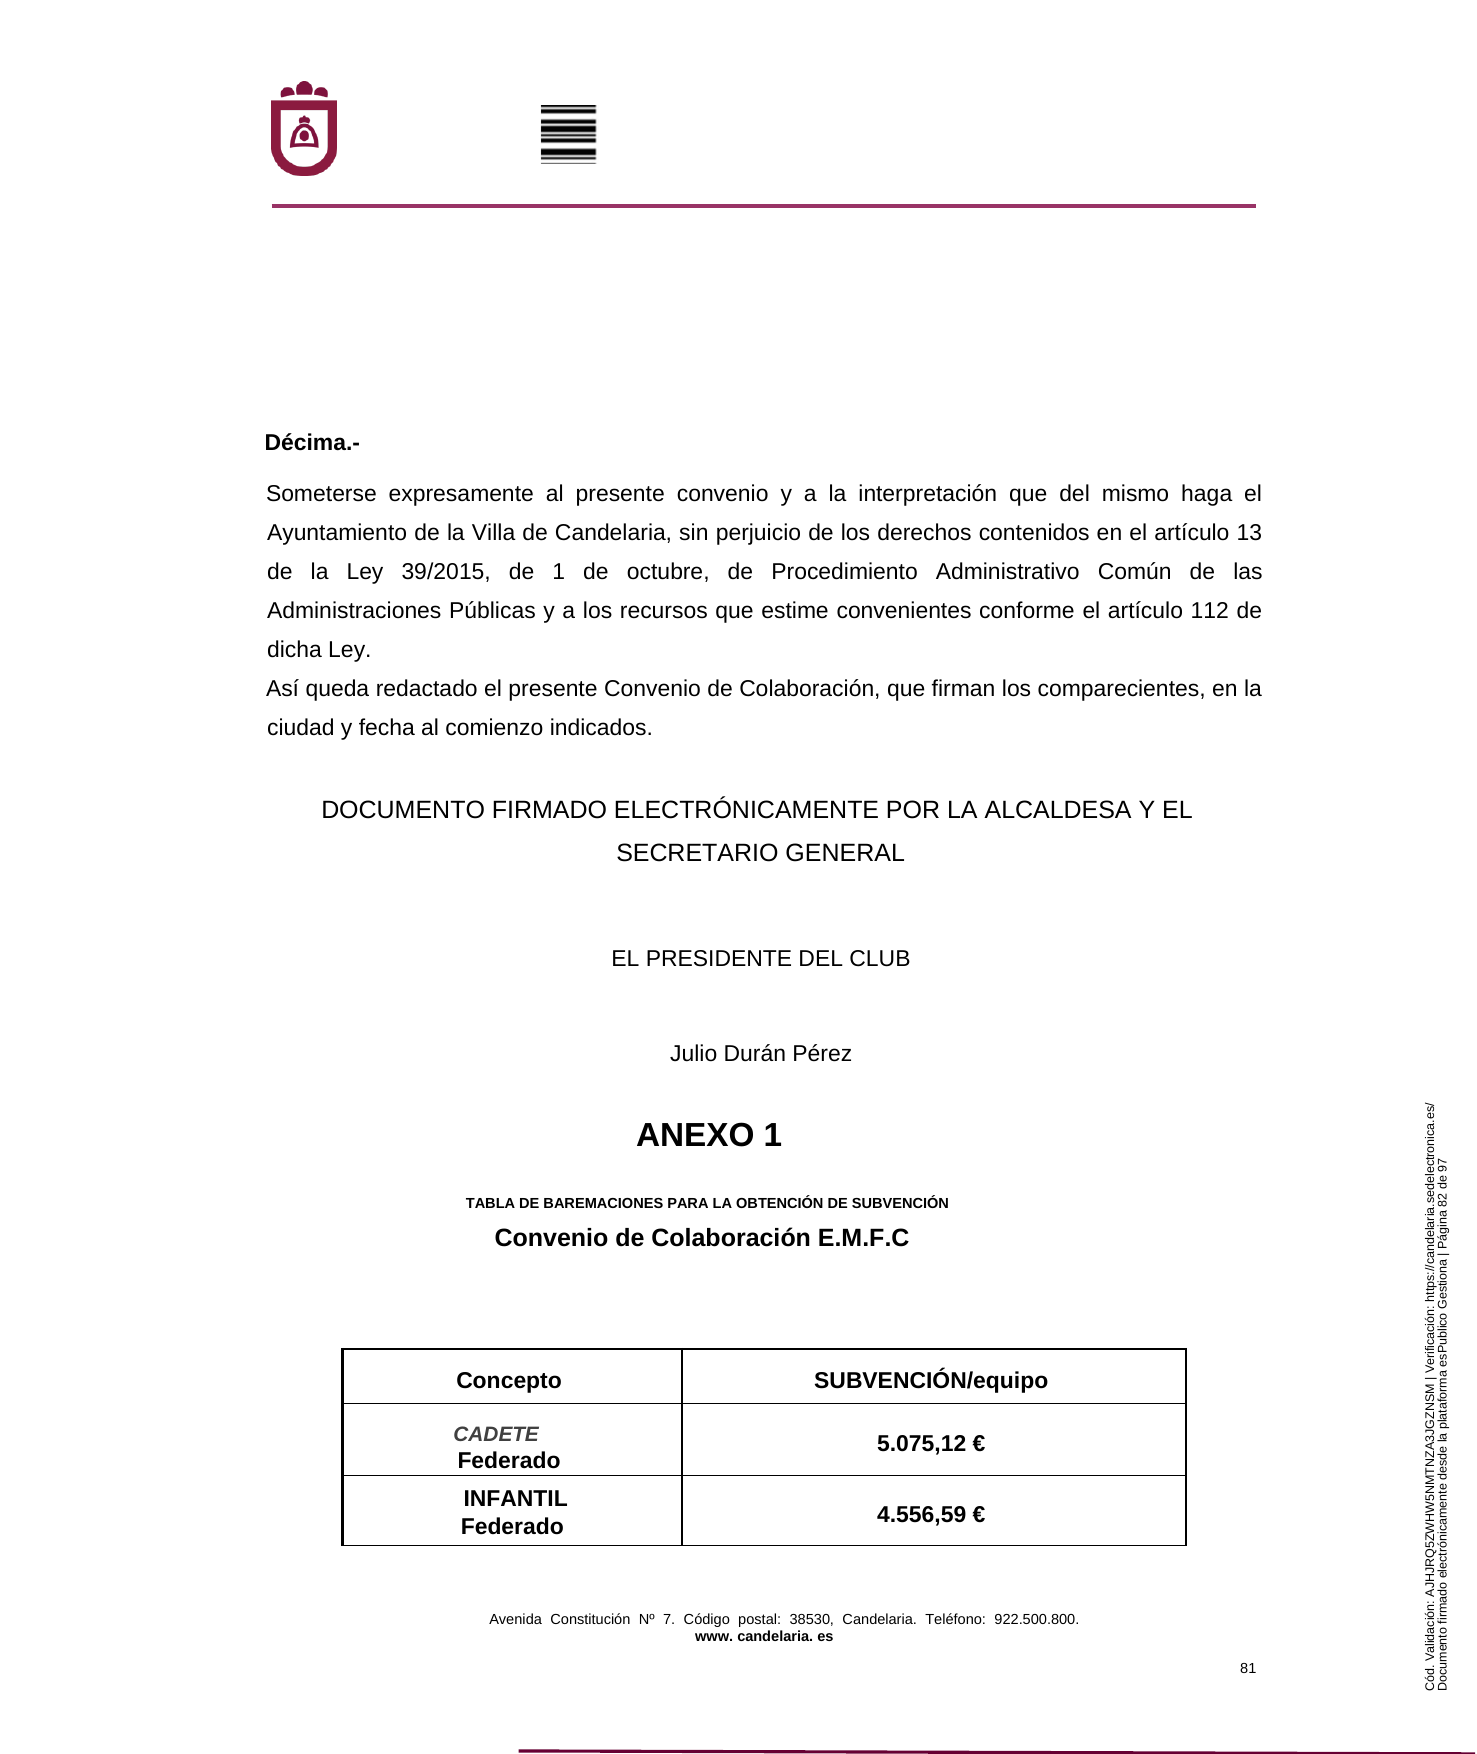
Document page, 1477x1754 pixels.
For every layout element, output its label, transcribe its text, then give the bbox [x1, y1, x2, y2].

text TABLA DE BAREMACIONES PARA LA OBTENCIÓN DE SUBVENCIÓN [466, 1195, 1270, 1212]
table_cell 4.556,59 € [683, 1476, 1185, 1545]
table_cell INFANTIL Federado [344, 1476, 681, 1545]
text Someterse expresamente al presente convenio y a la interpretación que del mismo haga el Ayuntamiento de la Villa de Candelaria, sin perjuicio de los derechos contenidos en el artículo 13 de la Ley 39/2015, de 1 de octubre, de Procedimiento Administrativo Común de las Administraciones Públicas y a los recursos que estime convenientes conforme el artículo 112 de dicha Ley. [266, 480, 1263, 662]
text Décima.- [264, 428, 1264, 455]
table_cell CADETE Federado [344, 1404, 681, 1475]
table_cell 5.075,12 € [683, 1404, 1185, 1475]
text SECRETARIO GENERAL [258, 838, 1269, 866]
table_header Concepto [344, 1350, 681, 1403]
table_header SUBVENCIÓN/equipo [683, 1350, 1185, 1403]
text Julio Durán Pérez [293, 1039, 1235, 1066]
subtitle ANEXO 1 [247, 1115, 1270, 1154]
text EL PRESIDENTE DEL CLUB [293, 944, 1235, 971]
text Así queda redactado el presente Convenio de Colaboración, que firman los comparecientes, en la ciudad y fecha al comienzo indicados. [266, 675, 1263, 741]
text DOCUMENTO FIRMADO ELECTRÓNICAMENTE POR LA ALCALDESA Y EL [258, 795, 1270, 823]
subtitle Convenio de Colaboración E.M.F.C [247, 1223, 1270, 1251]
